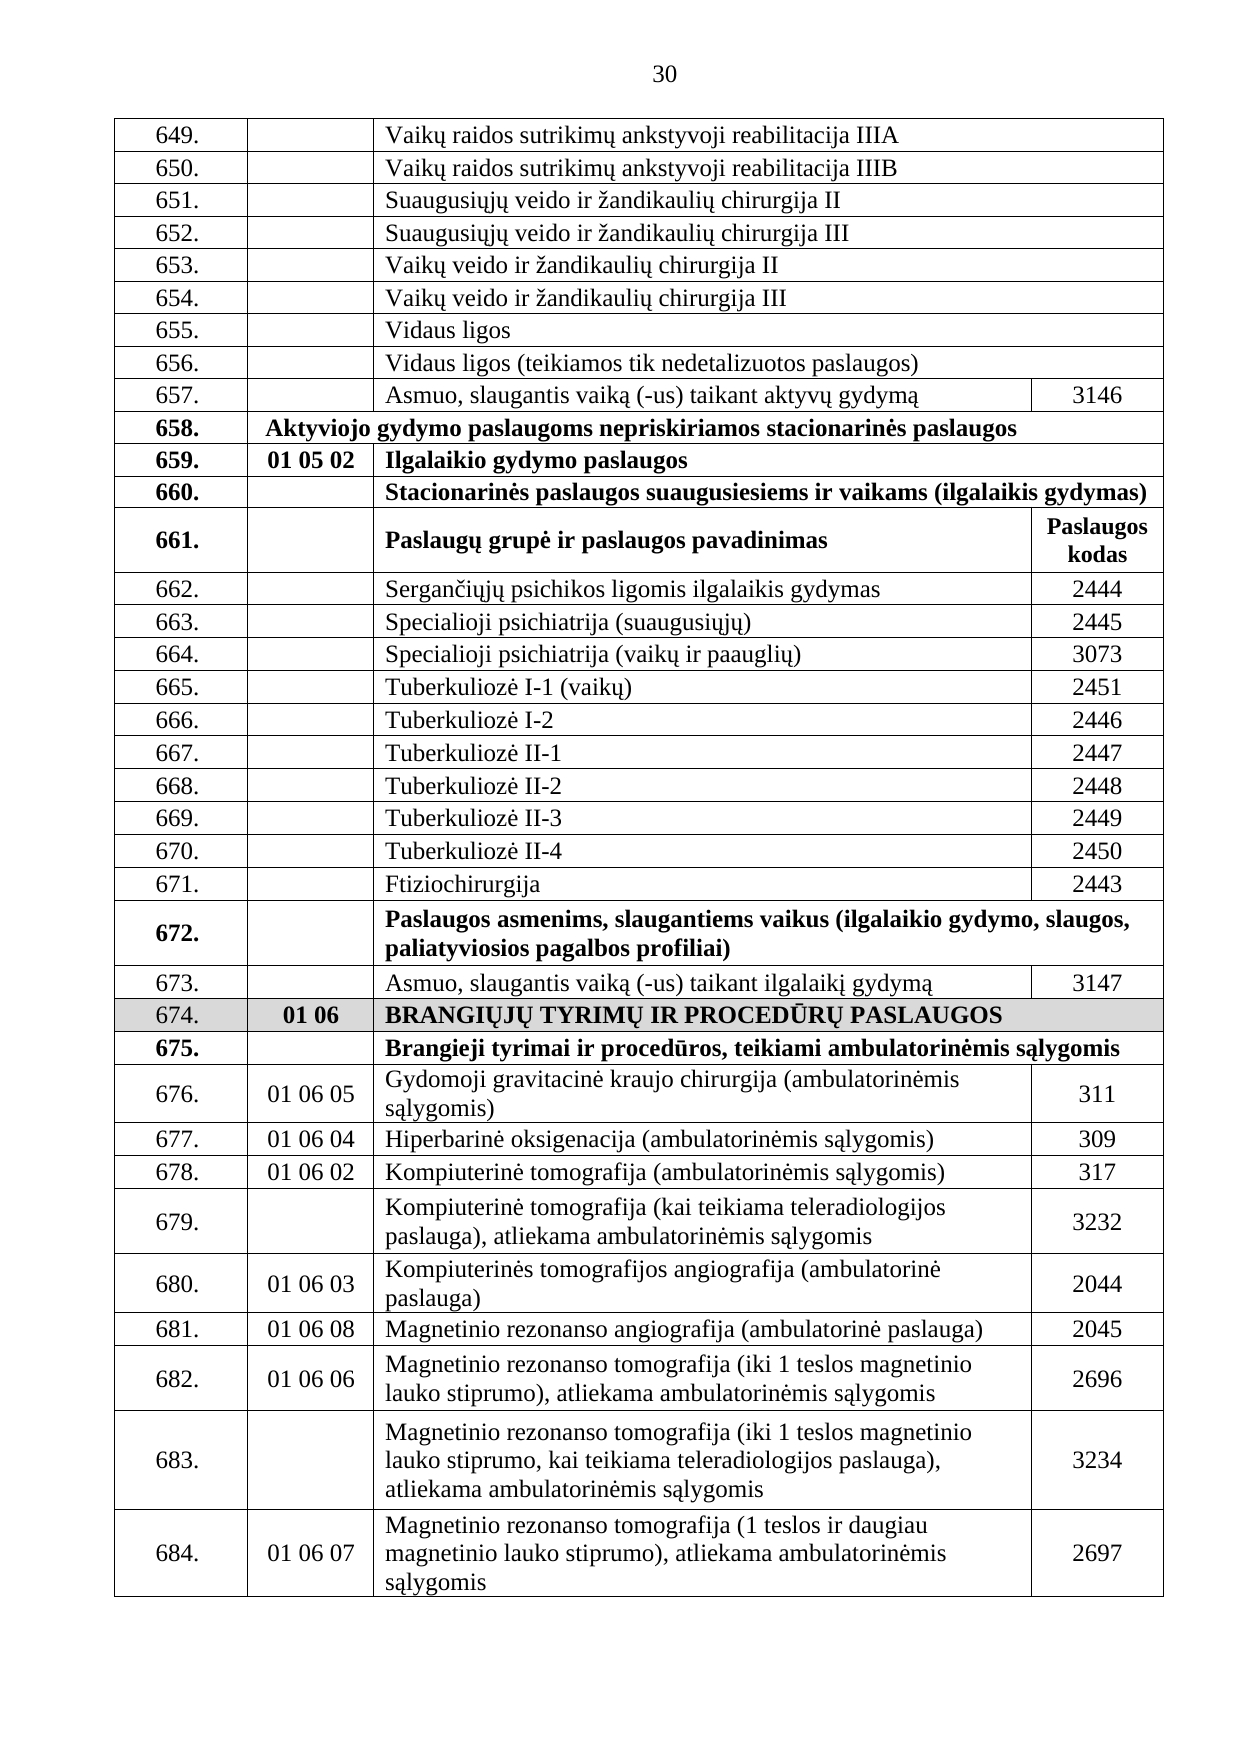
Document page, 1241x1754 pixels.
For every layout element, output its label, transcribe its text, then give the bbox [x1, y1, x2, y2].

table_cell 658. [115, 412, 247, 443]
table_cell 2450 [1032, 835, 1163, 867]
table_cell Vaikų veido ir žandikaulių chirurgija II [374, 249, 1163, 281]
table_cell 3232 [1032, 1189, 1163, 1253]
table_cell 679. [115, 1189, 247, 1253]
table_cell 309 [1032, 1123, 1163, 1155]
table_cell 3234 [1032, 1411, 1163, 1509]
table_cell 2696 [1032, 1346, 1163, 1410]
table_cell 3147 [1032, 966, 1163, 998]
table_cell [248, 736, 373, 768]
table_cell 666. [115, 704, 247, 735]
table_cell 3146 [1032, 379, 1163, 411]
table_cell 2446 [1032, 704, 1163, 735]
table_cell 681. [115, 1313, 247, 1345]
table_cell 668. [115, 769, 247, 801]
table_cell Tuberkuliozė II-2 [374, 769, 1031, 801]
table_cell Ftiziochirurgija [374, 868, 1031, 899]
table_cell 665. [115, 671, 247, 703]
table_cell Paslaugų grupė ir paslaugos pavadinimas [374, 508, 1031, 572]
table_cell 676. [115, 1065, 247, 1122]
table_cell 655. [115, 314, 247, 346]
table_cell Vidaus ligos (teikiamos tik nedetalizuotos paslaugos) [374, 347, 1163, 378]
table_cell 674. [115, 999, 247, 1031]
table_cell 652. [115, 217, 247, 248]
table_cell [248, 868, 373, 899]
table_cell Tuberkuliozė II-1 [374, 736, 1031, 768]
table_cell 2448 [1032, 769, 1163, 801]
table_cell 3073 [1032, 638, 1163, 670]
table_cell Tuberkuliozė II-4 [374, 835, 1031, 867]
table_cell 649. [115, 119, 247, 151]
table_cell 683. [115, 1411, 247, 1509]
table_cell [248, 638, 373, 670]
table_cell [248, 347, 373, 378]
table_cell [248, 379, 373, 411]
table_cell 670. [115, 835, 247, 867]
table_cell Tuberkuliozė I-2 [374, 704, 1031, 735]
table_cell [248, 671, 373, 703]
table_cell Specialioji psichiatrija (vaikų ir paauglių) [374, 638, 1031, 670]
table_cell 673. [115, 966, 247, 998]
table_cell Tuberkuliozė I-1 (vaikų) [374, 671, 1031, 703]
table_cell 680. [115, 1254, 247, 1312]
table_cell 675. [115, 1032, 247, 1063]
table_cell 654. [115, 282, 247, 313]
table_cell 317 [1032, 1156, 1163, 1188]
table_cell [248, 477, 373, 507]
table_cell 2447 [1032, 736, 1163, 768]
table_cell Sergančiųjų psichikos ligomis ilgalaikis gydymas [374, 573, 1031, 604]
table_cell 659. [115, 444, 247, 476]
table_cell 01 06 07 [248, 1510, 373, 1596]
table_cell [248, 1032, 373, 1063]
table_cell Ilgalaikio gydymo paslaugos [374, 444, 1163, 476]
table_cell 650. [115, 152, 247, 183]
table_cell Asmuo, slaugantis vaiką (-us) taikant aktyvų gydymą [374, 379, 1031, 411]
table_cell 657. [115, 379, 247, 411]
table_cell 01 06 04 [248, 1123, 373, 1155]
table_cell 682. [115, 1346, 247, 1410]
table_cell Tuberkuliozė II-3 [374, 802, 1031, 834]
table_cell Magnetinio rezonanso tomografija (1 teslos ir daugiau magnetinio lauko stiprumo), atliekama ambulatorinėmis sąlygomis [374, 1510, 1031, 1596]
table_cell 01 05 02 [248, 444, 373, 476]
table_cell 311 [1032, 1065, 1163, 1122]
table_cell 677. [115, 1123, 247, 1155]
table_cell 684. [115, 1510, 247, 1596]
table_cell 2449 [1032, 802, 1163, 834]
table_cell 2045 [1032, 1313, 1163, 1345]
table_cell [248, 119, 373, 151]
table_cell 01 06 06 [248, 1346, 373, 1410]
table_cell Vidaus ligos [374, 314, 1163, 346]
table_cell Magnetinio rezonanso tomografija (iki 1 teslos magnetinio lauko stiprumo), atliekama ambulatorinėmis sąlygomis [374, 1346, 1031, 1410]
table_cell [248, 1411, 373, 1509]
table_cell 01 06 02 [248, 1156, 373, 1188]
table_cell 671. [115, 868, 247, 899]
table_cell Paslaugos asmenims, slaugantiems vaikus (ilgalaikio gydymo, slaugos, paliatyviosios pagalbos profiliai) [374, 901, 1163, 965]
table_cell Suaugusiųjų veido ir žandikaulių chirurgija II [374, 184, 1163, 216]
table_cell 2044 [1032, 1254, 1163, 1312]
table_cell [248, 508, 373, 572]
table_cell [248, 282, 373, 313]
table_cell [248, 605, 373, 637]
table_cell 01 06 03 [248, 1254, 373, 1312]
table_cell 2445 [1032, 605, 1163, 637]
table_cell 2697 [1032, 1510, 1163, 1596]
table_cell 660. [115, 477, 247, 507]
table_cell [248, 152, 373, 183]
table_cell 01 06 [248, 999, 373, 1031]
table_cell [248, 1189, 373, 1253]
table_cell 669. [115, 802, 247, 834]
table_cell Magnetinio rezonanso tomografija (iki 1 teslos magnetinio lauko stiprumo, kai teikiama teleradiologijos paslauga), atliekama ambulatorinėmis sąlygomis [374, 1411, 1031, 1509]
table_cell [248, 901, 373, 965]
table_cell Kompiuterinės tomografijos angiografija (ambulatorinė paslauga) [374, 1254, 1031, 1312]
table_cell 653. [115, 249, 247, 281]
table_cell [248, 769, 373, 801]
table_cell Kompiuterinė tomografija (ambulatorinėmis sąlygomis) [374, 1156, 1031, 1188]
table_cell [248, 835, 373, 867]
table_cell Suaugusiųjų veido ir žandikaulių chirurgija III [374, 217, 1163, 248]
table_cell Asmuo, slaugantis vaiką (-us) taikant ilgalaikį gydymą [374, 966, 1031, 998]
table_cell Magnetinio rezonanso angiografija (ambulatorinė paslauga) [374, 1313, 1031, 1345]
table_cell [248, 704, 373, 735]
table_cell Aktyviojo gydymo paslaugoms nepriskiriamos stacionarinės paslaugos [248, 412, 1163, 443]
table_cell 656. [115, 347, 247, 378]
table_cell 662. [115, 573, 247, 604]
table_cell Kompiuterinė tomografija (kai teikiama teleradiologijos paslauga), atliekama ambulatorinėmis sąlygomis [374, 1189, 1031, 1253]
table_cell [248, 314, 373, 346]
table_cell 01 06 08 [248, 1313, 373, 1345]
table_cell 678. [115, 1156, 247, 1188]
table_cell BRANGIŲJŲ TYRIMŲ IR PROCEDŪRŲ PASLAUGOS [374, 999, 1163, 1031]
table_cell 664. [115, 638, 247, 670]
table_cell Vaikų raidos sutrikimų ankstyvoji reabilitacija IIIA [374, 119, 1163, 151]
table_cell 672. [115, 901, 247, 965]
table_cell 01 06 05 [248, 1065, 373, 1122]
table_cell 667. [115, 736, 247, 768]
table_cell [248, 966, 373, 998]
table_cell 2451 [1032, 671, 1163, 703]
table_cell Vaikų raidos sutrikimų ankstyvoji reabilitacija IIIB [374, 152, 1163, 183]
table_cell Vaikų veido ir žandikaulių chirurgija III [374, 282, 1163, 313]
table_cell [248, 249, 373, 281]
table_cell 2443 [1032, 868, 1163, 899]
table_cell Brangieji tyrimai ir procedūros, teikiami ambulatorinėmis sąlygomis [374, 1032, 1163, 1063]
table_cell Paslaugos kodas [1032, 508, 1163, 572]
table_cell 2444 [1032, 573, 1163, 604]
table_cell [248, 802, 373, 834]
table_cell Specialioji psichiatrija (suaugusiųjų) [374, 605, 1031, 637]
table_cell [248, 573, 373, 604]
table_cell [248, 217, 373, 248]
table_cell [248, 184, 373, 216]
table_cell Hiperbarinė oksigenacija (ambulatorinėmis sąlygomis) [374, 1123, 1031, 1155]
table_cell 651. [115, 184, 247, 216]
table_cell 663. [115, 605, 247, 637]
table_cell Stacionarinės paslaugos suaugusiesiems ir vaikams (ilgalaikis gydymas) [374, 477, 1163, 507]
table_cell Gydomoji gravitacinė kraujo chirurgija (ambulatorinėmis sąlygomis) [374, 1065, 1031, 1122]
table_cell 661. [115, 508, 247, 572]
